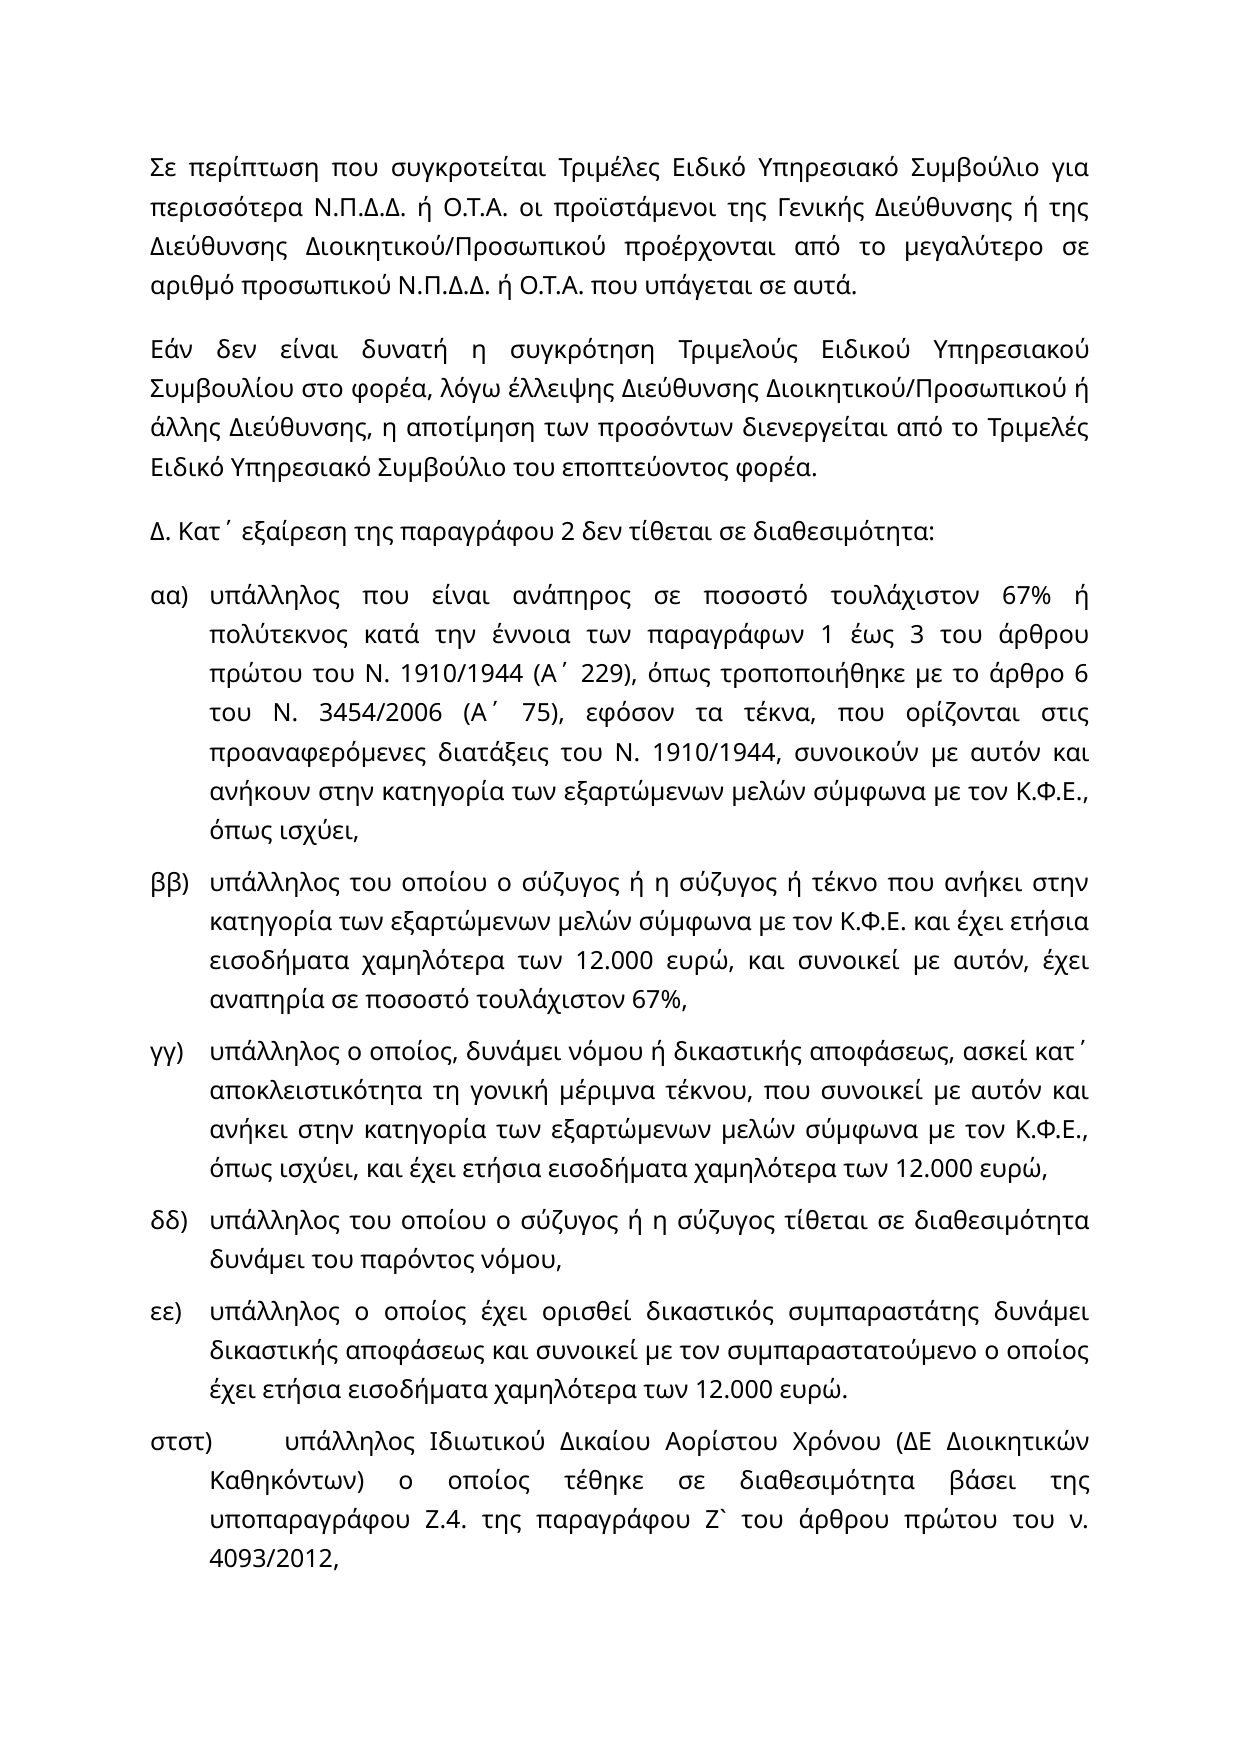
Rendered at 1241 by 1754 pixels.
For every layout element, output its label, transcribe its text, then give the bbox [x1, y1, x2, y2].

list ββ) υπάλληλος του οποίου ο σύζυγος ή η σύζυγος ή τέκνο που ανήκει στην κατηγορία των εξαρτώμενων μελών σύμφωνα με τον Κ.Φ.Ε. και έχει ετήσια εισοδήματα χαμηλότερα των 12.000 ευρώ, και συνοικεί με αυτόν, έχει αναπηρία σε ποσοστό τουλάχιστον 67%, [150, 864, 1090, 1016]
list αα) υπάλληλος που είναι ανάπηρος σε ποσοστό τουλάχιστον 67% ή πολύτεκνος κατά την έννοια των παραγράφων 1 έως 3 του άρθρου πρώτου του Ν. 1910/1944 (Α΄ 229), όπως τροποποιήθηκε με το άρθρο 6 του Ν. 3454/2006 (Α΄ 75), εφόσον τα τέκνα, που ορίζονται στις προαναφερόμενες διατάξεις του Ν. 1910/1944, συνοικούν με αυτόν και ανήκουν στην κατηγορία των εξαρτώμενων μελών σύμφωνα με τον Κ.Φ.Ε., όπως ισχύει, [150, 577, 1090, 847]
list γγ) υπάλληλος ο οποίος, δυνάμει νόμου ή δικαστικής αποφάσεως, ασκεί κατ΄ αποκλειστικότητα τη γονική μέριμνα τέκνου, που συνοικεί με αυτόν και ανήκει στην κατηγορία των εξαρτώμενων μελών σύμφωνα με τον Κ.Φ.Ε., όπως ισχύει, και έχει ετήσια εισοδήματα χαμηλότερα των 12.000 ευρώ, [150, 1033, 1090, 1185]
text Δ. Κατ΄ εξαίρεση της παραγράφου 2 δεν τίθεται σε διαθεσιμότητα: [150, 513, 1090, 547]
list στστ) υπάλληλος Ιδιωτικού Δικαίου Αορίστου Χρόνου (ΔΕ Διοικητικών Καθηκόντων) ο οποίος τέθηκε σε διαθεσιμότητα βάσει της υποπαραγράφου Ζ.4. της παραγράφου Ζ` του άρθρου πρώτου του ν. 4093/2012, [150, 1423, 1090, 1575]
text Εάν δεν είναι δυνατή η συγκρότηση Τριμελούς Ειδικού Υπηρεσιακού Συμβουλίου στο φορέα, λόγω έλλειψης Διεύθυνσης Διοικητικού/Προσωπικού ή άλλης Διεύθυνσης, η αποτίμηση των προσόντων διενεργείται από το Τριμελές Ειδικό Υπηρεσιακό Συμβούλιο του εποπτεύοντος φορέα. [150, 332, 1090, 483]
text Σε περίπτωση που συγκροτείται Τριμέλες Ειδικό Υπηρεσιακό Συμβούλιο για περισσότερα Ν.Π.Δ.Δ. ή Ο.Τ.Α. οι προϊστάμενοι της Γενικής Διεύθυνσης ή της Διεύθυνσης Διοικητικού/Προσωπικού προέρχονται από το μεγαλύτερο σε αριθμό προσωπικού Ν.Π.Δ.Δ. ή Ο.Τ.Α. που υπάγεται σε αυτά. [150, 150, 1090, 302]
list εε) υπάλληλος ο οποίος έχει ορισθεί δικαστικός συμπαραστάτης δυνάμει δικαστικής αποφάσεως και συνοικεί με τον συμπαραστατούμενο ο οποίος έχει ετήσια εισοδήματα χαμηλότερα των 12.000 ευρώ. [150, 1293, 1090, 1406]
list δδ) υπάλληλος του οποίου ο σύζυγος ή η σύζυγος τίθεται σε διαθεσιμότητα δυνάμει του παρόντος νόμου, [150, 1202, 1090, 1276]
